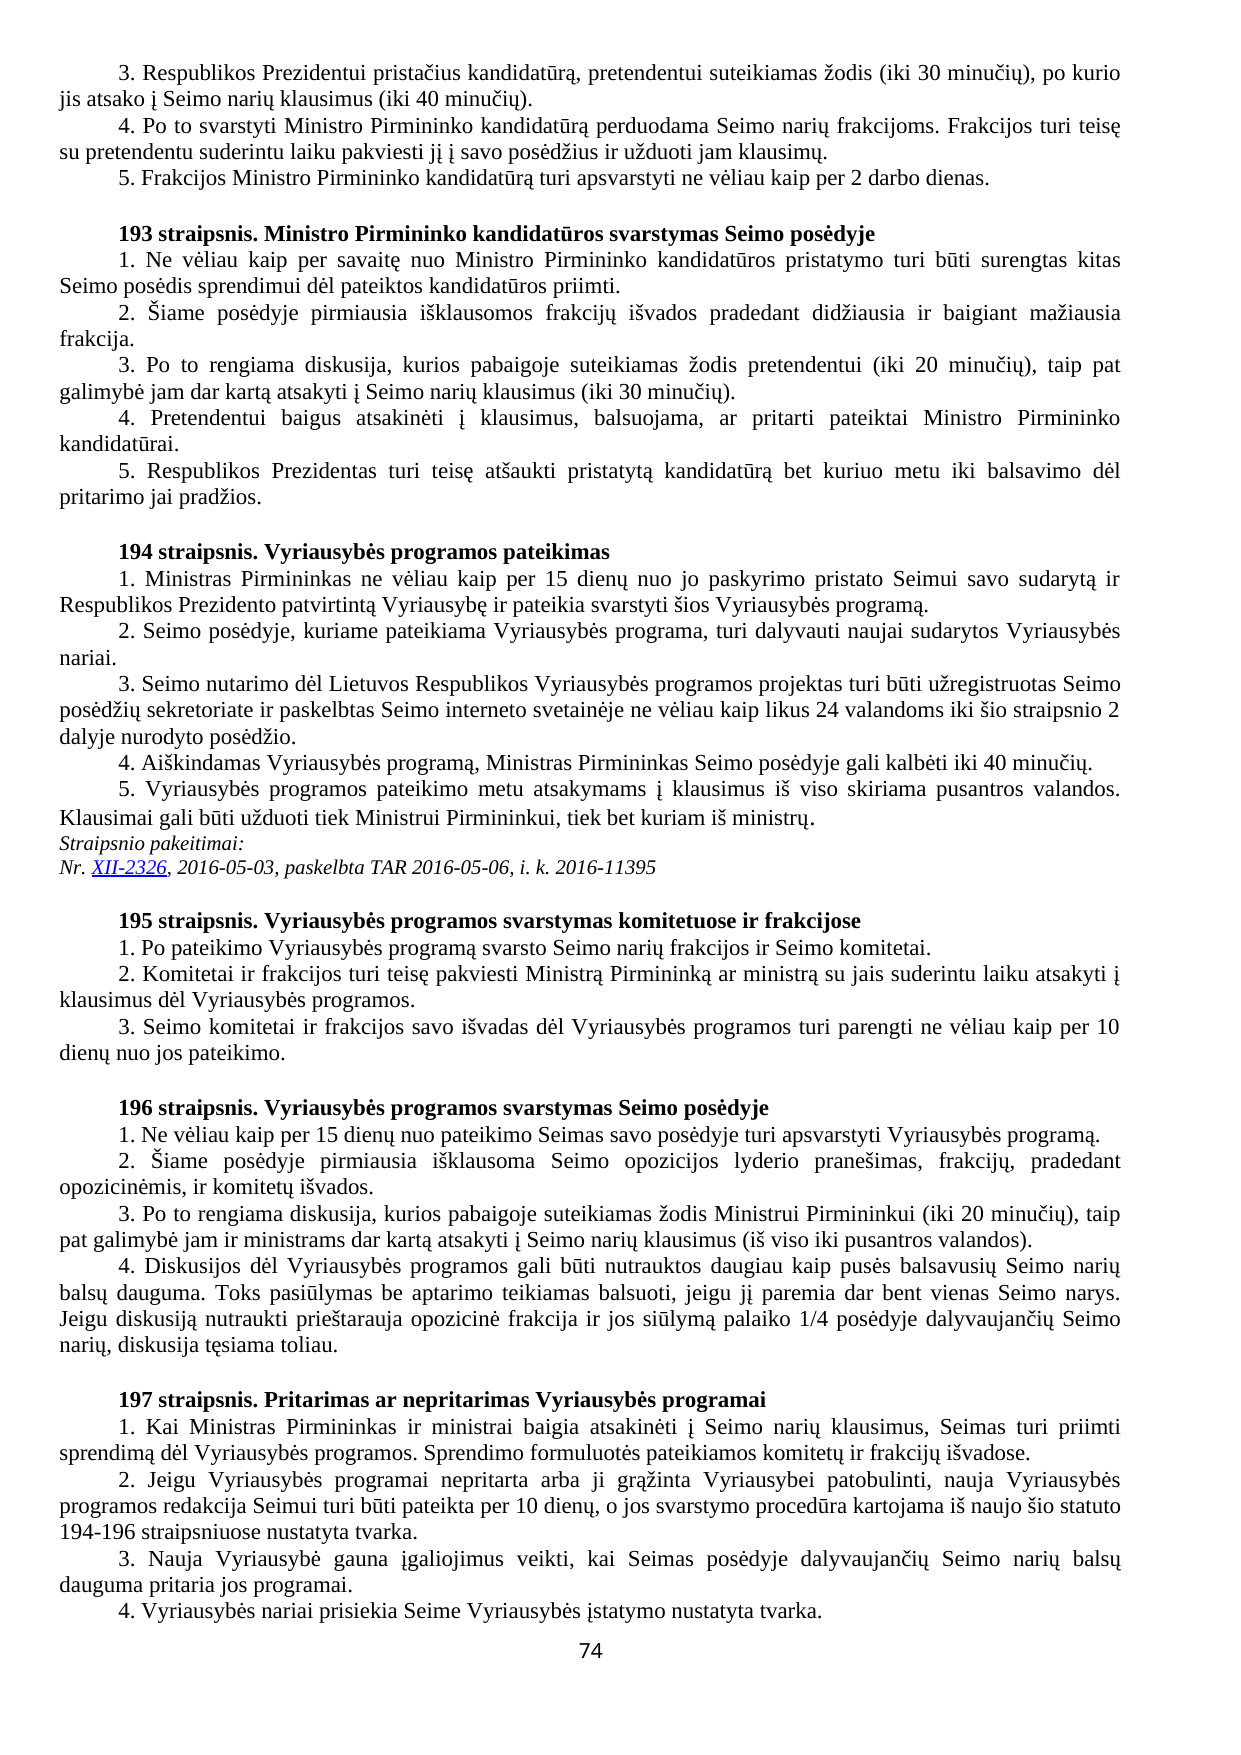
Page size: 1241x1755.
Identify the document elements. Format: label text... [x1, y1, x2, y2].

text 3. Seimo komitetai ir frakcijos savo išvadas dėl Vyriausybės programos turi parengti ne vėliau kaip per 10 dienų nuo jos pateikimo. [59, 1013, 1122, 1066]
text 4. Pretendentui baigus atsakinėti į klausimus, balsuojama, ar pritarti pateiktai Ministro Pirmininko kandidatūrai. [59, 404, 1122, 457]
text 196 straipsnis. Vyriausybės programos svarstymas Seimo posėdyje [59, 1094, 1122, 1121]
text 5. Frakcijos Ministro Pirmininko kandidatūrą turi apsvarstyti ne vėliau kaip per 2 darbo dienas. [59, 164, 1122, 191]
text 1. Ne vėliau kaip per savaitę nuo Ministro Pirmininko kandidatūros pristatymo turi būti surengtas kitas Seimo posėdis sprendimui dėl pateiktos kandidatūros priimti. [59, 246, 1122, 299]
text 193 straipsnis. Ministro Pirmininko kandidatūros svarstymas Seimo posėdyje [59, 219, 1122, 246]
text 2. Jeigu Vyriausybės programai nepritarta arba ji grąžinta Vyriausybei patobulinti, nauja Vyriausybės programos redakcija Seimui turi būti pateikta per 10 dienų, o jos svarstymo procedūra kartojama iš naujo šio statuto 194-196 straipsniuose nustatyta tvarka. [59, 1466, 1122, 1545]
text 4. Diskusijos dėl Vyriausybės programos gali būti nutrauktos daugiau kaip pusės balsavusių Seimo narių balsų dauguma. Toks pasiūlymas be aptarimo teikiamas balsuoti, jeigu jį paremia dar bent vienas Seimo narys. Jeigu diskusiją nutraukti prieštarauja opozicinė frakcija ir jos siūlymą palaiko 1/4 posėdyje dalyvaujančių Seimo narių, diskusija tęsiama toliau. [59, 1252, 1122, 1358]
text 3. Nauja Vyriausybė gauna įgaliojimus veikti, kai Seimas posėdyje dalyvaujančių Seimo narių balsų dauguma pritaria jos programai. [59, 1545, 1122, 1597]
text 4. Po to svarstyti Ministro Pirmininko kandidatūrą perduodama Seimo narių frakcijoms. Frakcijos turi teisę su pretendentu suderintu laiku pakviesti jį į savo posėdžius ir užduoti jam klausimų. [59, 112, 1122, 164]
text 4. Aiškindamas Vyriausybės programą, Ministras Pirmininkas Seimo posėdyje gali kalbėti iki 40 minučių. [59, 749, 1122, 775]
text 3. Po to rengiama diskusija, kurios pabaigoje suteikiamas žodis Ministrui Pirmininkui (iki 20 minučių), taip pat galimybė jam ir ministrams dar kartą atsakyti į Seimo narių klausimus (iš viso iki pusantros valandos). [59, 1200, 1122, 1252]
text 3. Po to rengiama diskusija, kurios pabaigoje suteikiamas žodis pretendentui (iki 20 minučių), taip pat galimybė jam dar kartą atsakyti į Seimo narių klausimus (iki 30 minučių). [59, 351, 1122, 404]
text 2. Seimo posėdyje, kuriame pateikiama Vyriausybės programa, turi dalyvauti naujai sudarytos Vyriausybės nariai. [59, 617, 1122, 670]
text 4. Vyriausybės nariai prisiekia Seime Vyriausybės įstatymo nustatyta tvarka. [59, 1597, 1122, 1624]
text 2. Šiame posėdyje pirmiausia išklausomos frakcijų išvados pradedant didžiausia ir baigiant mažiausia frakcija. [59, 299, 1122, 351]
text Nr. XII-2326, 2016-05-03, paskelbta TAR 2016-05-06, i. k. 2016-11395 [59, 854, 1122, 879]
text 1. Ministras Pirmininkas ne vėliau kaip per 15 dienų nuo jo paskyrimo pristato Seimui savo sudarytą ir Respublikos Prezidento patvirtintą Vyriausybę ir pateikia svarstyti šios Vyriausybės programą. [59, 564, 1122, 617]
text 2. Šiame posėdyje pirmiausia išklausoma Seimo opozicijos lyderio pranešimas, frakcijų, pradedant opozicinėmis, ir komitetų išvados. [59, 1147, 1122, 1200]
text Straipsnio pakeitimai: [59, 831, 1122, 854]
text 1. Ne vėliau kaip per 15 dienų nuo pateikimo Seimas savo posėdyje turi apsvarstyti Vyriausybės programą. [59, 1121, 1122, 1147]
text 3. Respublikos Prezidentui pristačius kandidatūrą, pretendentui suteikiamas žodis (iki 30 minučių), po kurio jis atsako į Seimo narių klausimus (iki 40 minučių). [59, 59, 1122, 112]
text 195 straipsnis. Vyriausybės programos svarstymas komitetuose ir frakcijose [59, 907, 1122, 934]
text 5. Vyriausybės programos pateikimo metu atsakymams į klausimus iš viso skiriama pusantros valandos. Klausimai gali būti užduoti tiek Ministrui Pirmininkui, tiek bet kuriam iš ministrų. [59, 775, 1122, 831]
text 1. Po pateikimo Vyriausybės programą svarsto Seimo narių frakcijos ir Seimo komitetai. [59, 934, 1122, 960]
text 194 straipsnis. Vyriausybės programos pateikimas [59, 538, 1122, 564]
text 2. Komitetai ir frakcijos turi teisę pakviesti Ministrą Pirmininką ar ministrą su jais suderintu laiku atsakyti į klausimus dėl Vyriausybės programos. [59, 960, 1122, 1013]
text 1. Kai Ministras Pirmininkas ir ministrai baigia atsakinėti į Seimo narių klausimus, Seimas turi priimti sprendimą dėl Vyriausybės programos. Sprendimo formuluotės pateikiamos komitetų ir frakcijų išvadose. [59, 1413, 1122, 1466]
text 5. Respublikos Prezidentas turi teisę atšaukti pristatytą kandidatūrą bet kuriuo metu iki balsavimo dėl pritarimo jai pradžios. [59, 457, 1122, 509]
text 3. Seimo nutarimo dėl Lietuvos Respublikos Vyriausybės programos projektas turi būti užregistruotas Seimo posėdžių sekretoriate ir paskelbtas Seimo interneto svetainėje ne vėliau kaip likus 24 valandoms iki šio straipsnio 2 dalyje nurodyto posėdžio. [59, 670, 1122, 749]
text 197 straipsnis. Pritarimas ar nepritarimas Vyriausybės programai [59, 1387, 1122, 1413]
